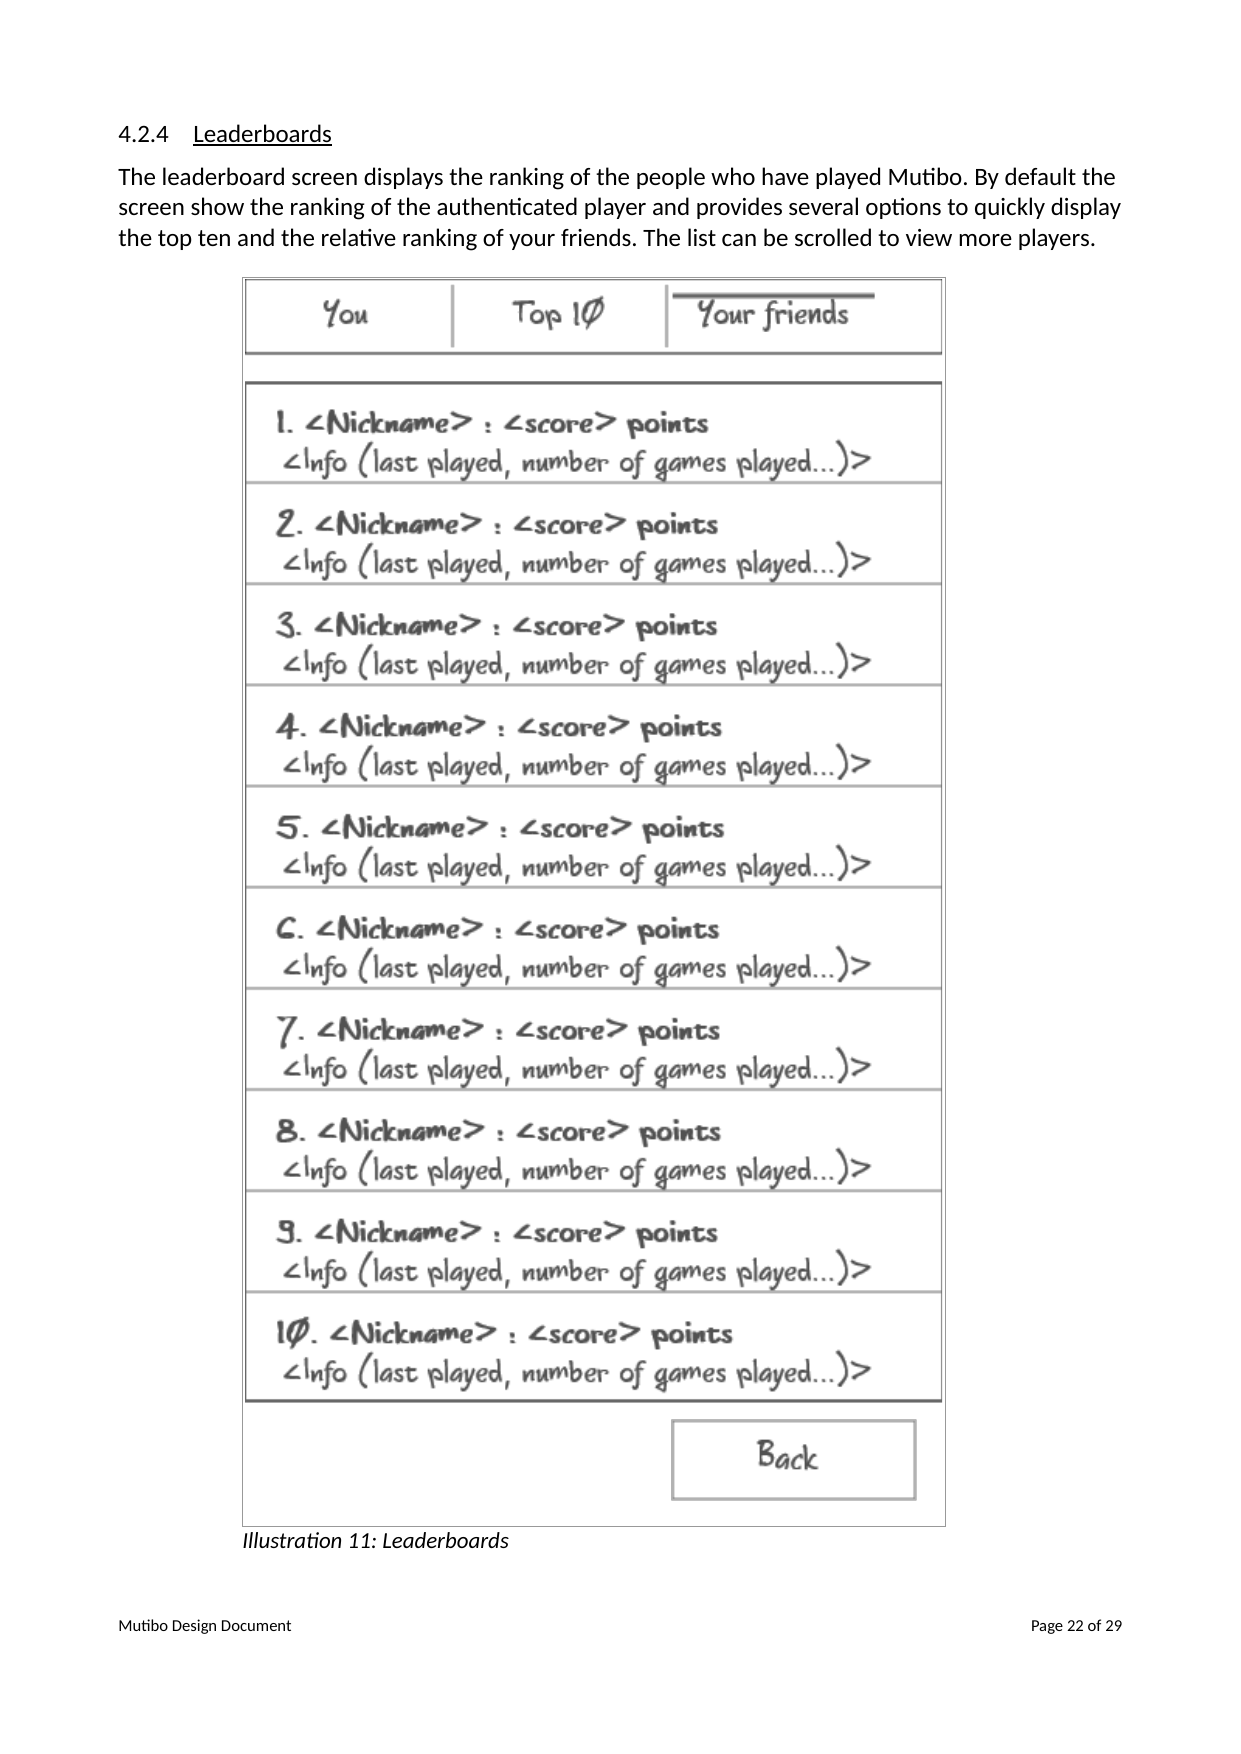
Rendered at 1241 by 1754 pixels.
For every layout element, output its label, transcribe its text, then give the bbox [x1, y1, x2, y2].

text Illustration 11: Leaderboards [242, 1527, 945, 1554]
text [242, 264, 945, 277]
picture [245, 279, 943, 1524]
text The leaderboard screen displays the ranking of the people who have played Mutibo. By default the screen show the ranking of the authenticated player and provides several options to quickly display the top ten and the relative ranking of your friends. The list can be scrolled to view more players. [118, 161, 1122, 253]
subtitle Leaderboards [118, 118, 1122, 149]
